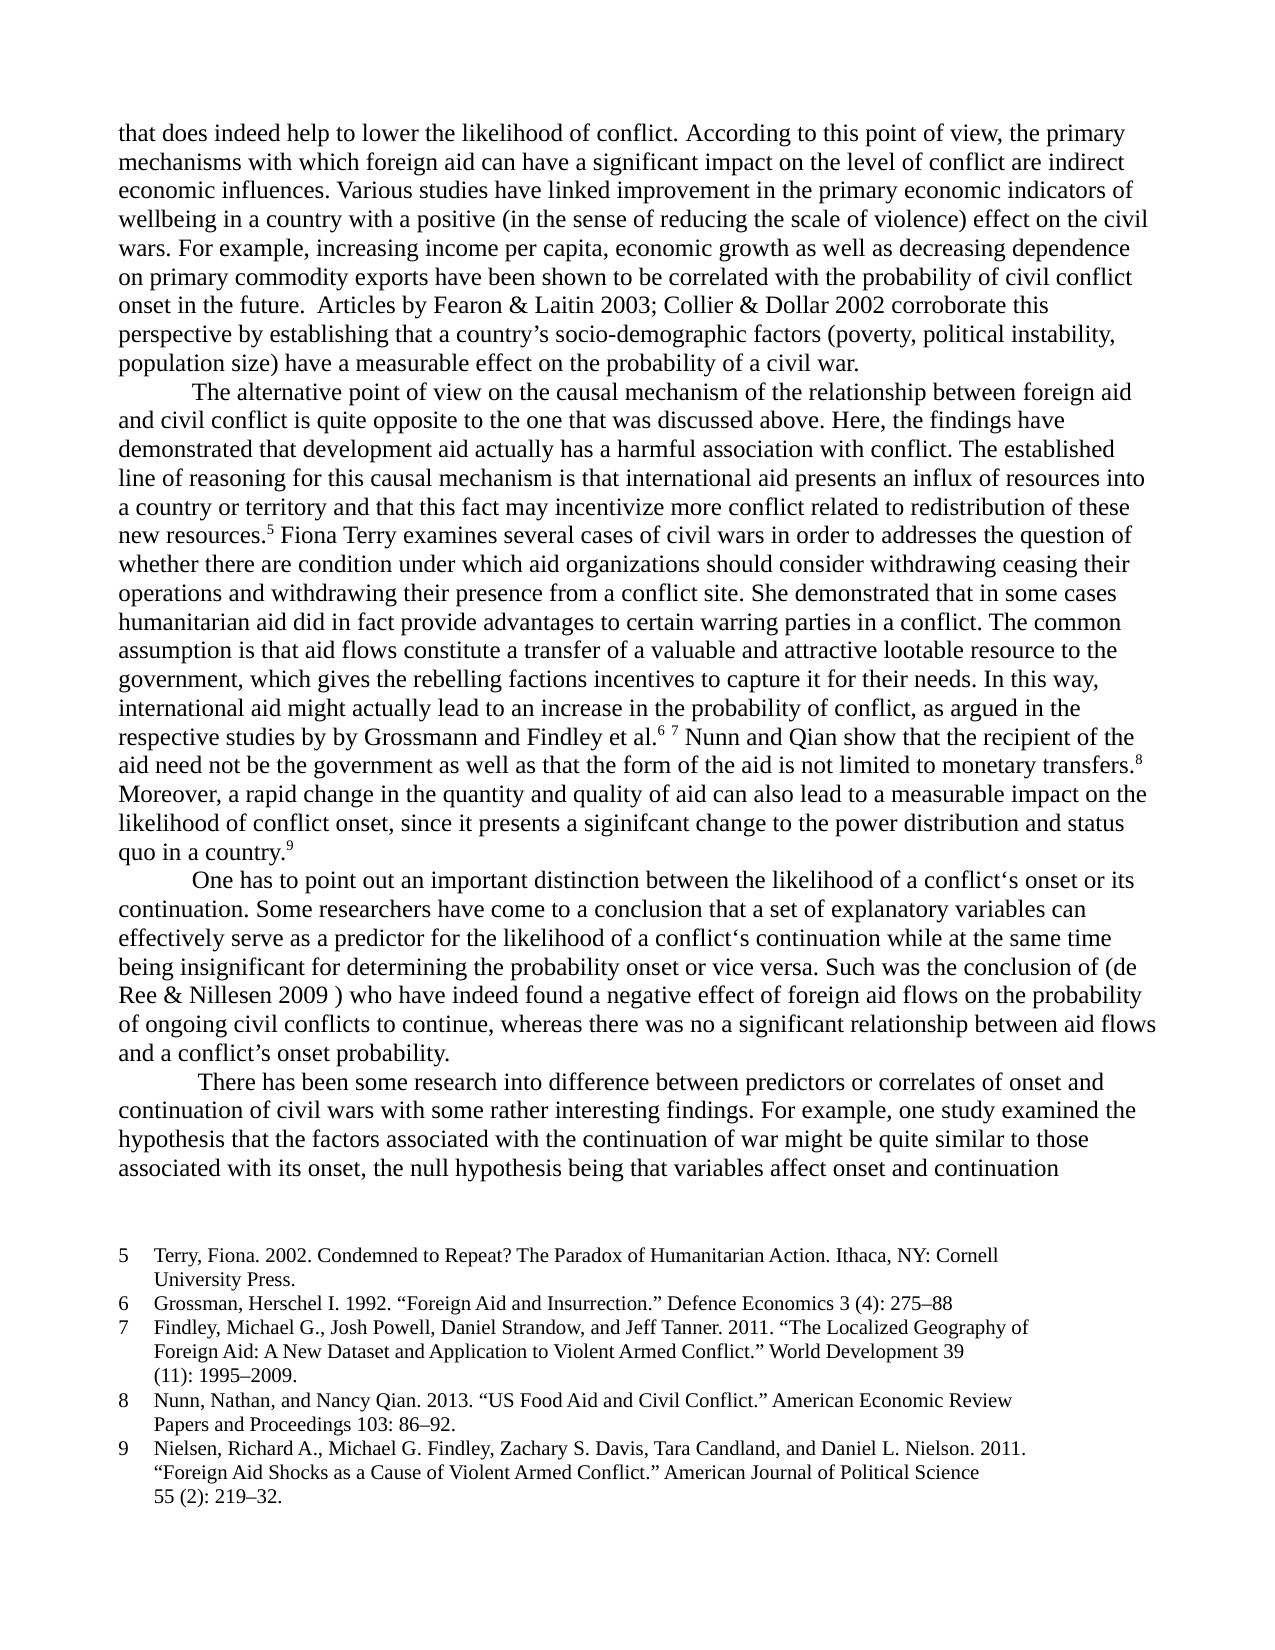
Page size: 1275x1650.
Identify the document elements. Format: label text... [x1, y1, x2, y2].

text Terry, Fiona. 2002. Condemned to Repeat? The Paradox of Humanitarian Action. Ithaca, NY: Cornell University Press. [118, 1243, 1157, 1291]
text Grossman, Herschel I. 1992. “Foreign Aid and Insurrection.” Defence Economics 3 (4): 275–88 [118, 1291, 1157, 1315]
text One has to point out an important distinction between the likelihood of a conflict‘s onset or its continuation. Some researchers have come to a conclusion that a set of explanatory variables can effectively serve as a predictor for the likelihood of a conflict‘s continuation while at the same time being insignificant for determining the probability onset or vice versa. Such was the conclusion of (de Ree & Nillesen 2009 ) who have indeed found a negative effect of foreign aid flows on the probability of ongoing civil conflicts to continue, whereas there was no a significant relationship between aid flows and a conflict’s onset probability. [118, 866, 1157, 1067]
text The alternative point of view on the causal mechanism of the relationship between foreign aid and civil conflict is quite opposite to the one that was discussed above. Here, the findings have demonstrated that development aid actually has a harmful association with conflict. The established line of reasoning for this causal mechanism is that international aid presents an influx of resources into a country or territory and that this fact may incentivize more conflict related to redistribution of these new resources. Fiona Terry examines several cases of civil wars in order to addresses the question of whether there are condition under which aid organizations should consider withdrawing ceasing their operations and withdrawing their presence from a conflict site. She demonstrated that in some cases humanitarian aid did in fact provide advantages to certain warring parties in a conflict. The common assumption is that aid flows constitute a transfer of a valuable and attractive lootable resource to the government, which gives the rebelling factions incentives to capture it for their needs. In this way, international aid might actually lead to an increase in the probability of conflict, as argued in the respective studies by by Grossmann and Findley et al. Nunn and Qian show that the recipient of the aid need not be the government as well as that the form of the aid is not limited to monetary transfers. Moreover, a rapid change in the quantity and quality of aid can also lead to a measurable impact on the likelihood of conflict onset, since it presents a siginifcant change to the power distribution and status quo in a country. [118, 377, 1157, 866]
text There has been some research into difference between predictors or correlates of onset and continuation of civil wars with some rather interesting findings. For example, one study examined the hypothesis that the factors associated with the continuation of war might be quite similar to those associated with its onset, the null hypothesis being that variables affect onset and continuation [118, 1067, 1157, 1182]
text that does indeed help to lower the likelihood of conflict. According to this point of view, the primary mechanisms with which foreign aid can have a significant impact on the level of conflict are indirect economic influences. Various studies have linked improvement in the primary economic indicators of wellbeing in a country with a positive (in the sense of reducing the scale of violence) effect on the civil wars. For example, increasing income per capita, economic growth as well as decreasing dependence on primary commodity exports have been shown to be correlated with the probability of civil conflict onset in the future. Articles by Fearon & Laitin 2003; Collier & Dollar 2002 corroborate this perspective by establishing that a country’s socio-demographic factors (poverty, political instability, population size) have a measurable effect on the probability of a civil war. [118, 118, 1157, 377]
text Findley, Michael G., Josh Powell, Daniel Strandow, and Jeff Tanner. 2011. “The Localized Geography of Foreign Aid: A New Dataset and Application to Violent Armed Conflict.” World Development 39 (11): 1995–2009. [118, 1315, 1157, 1387]
text Nunn, Nathan, and Nancy Qian. 2013. “US Food Aid and Civil Conflict.” American Economic Review Papers and Proceedings 103: 86–92. [118, 1387, 1157, 1436]
text Nielsen, Richard A., Michael G. Findley, Zachary S. Davis, Tara Candland, and Daniel L. Nielson. 2011. “Foreign Aid Shocks as a Cause of Violent Armed Conflict.” American Journal of Political Science 55 (2): 219–32. [118, 1436, 1157, 1532]
